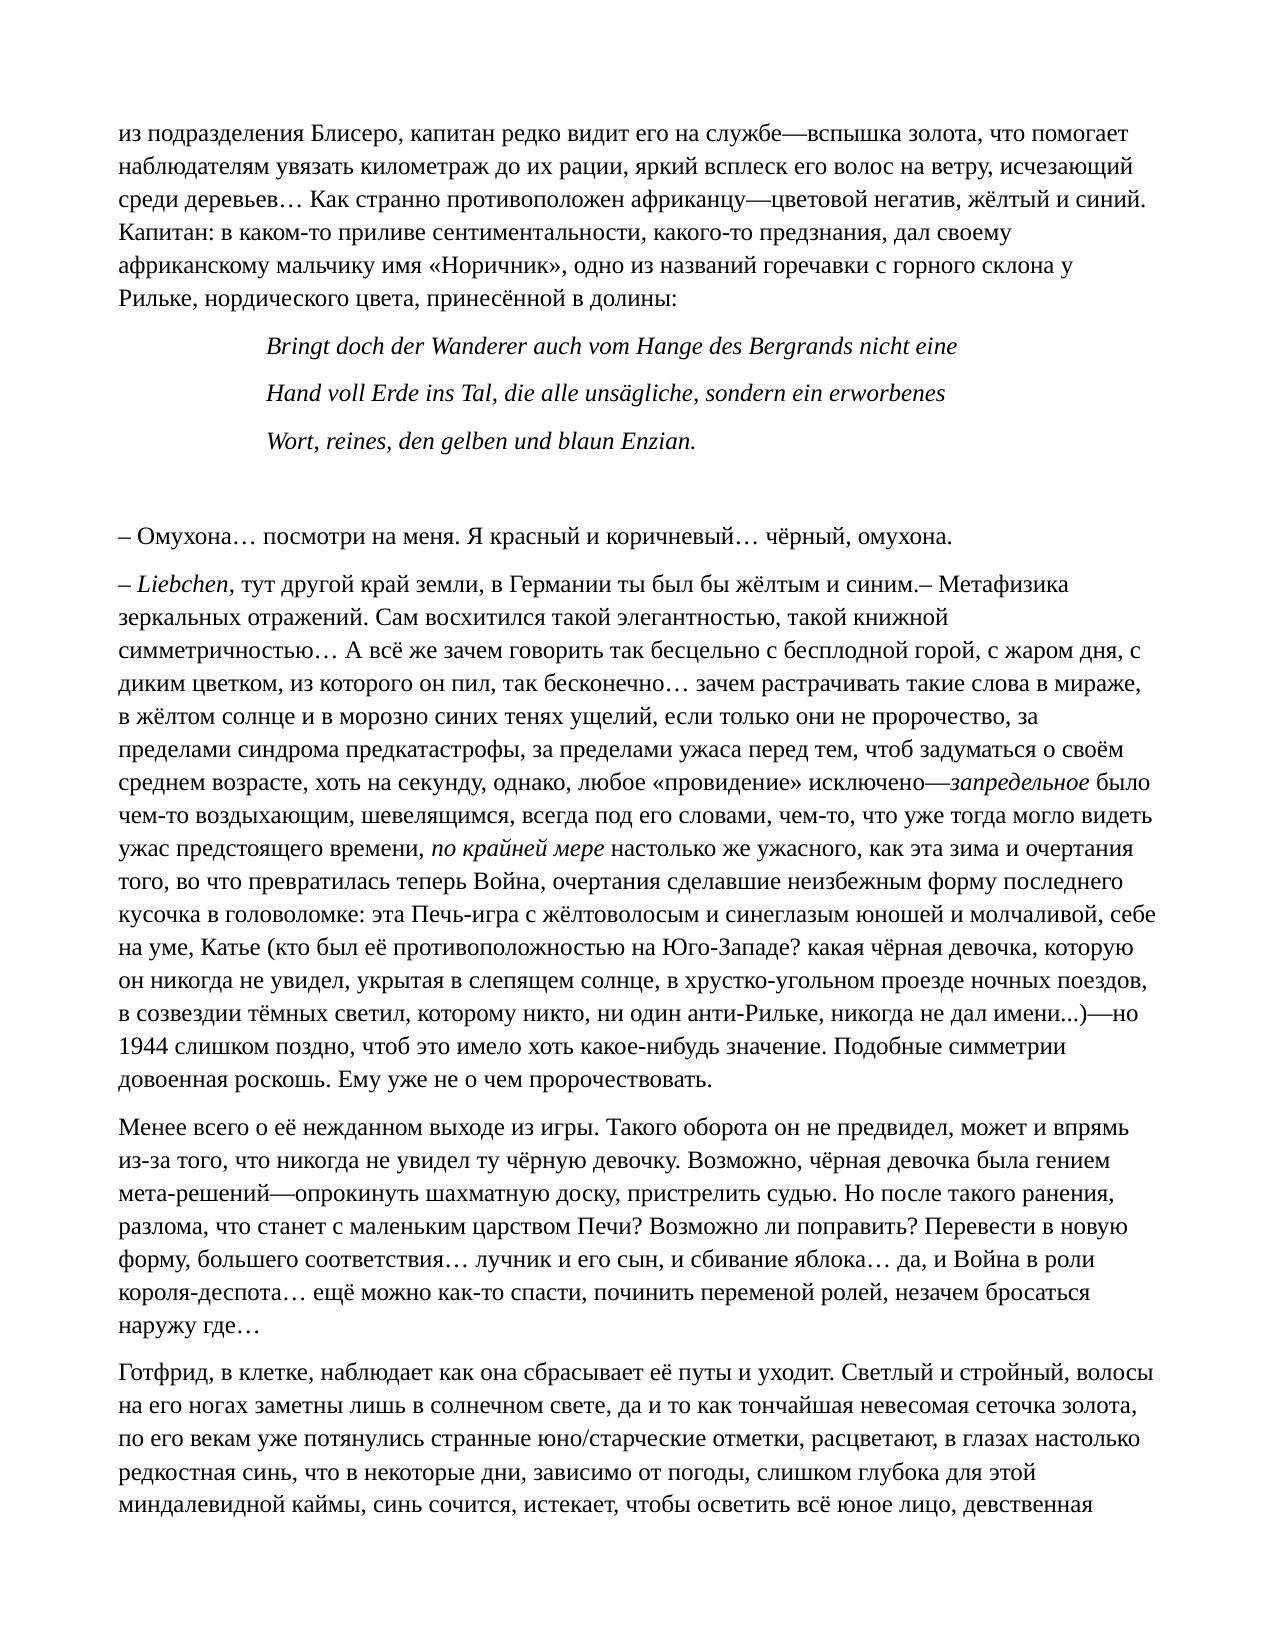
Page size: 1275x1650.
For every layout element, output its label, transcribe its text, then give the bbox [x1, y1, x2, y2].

text Hand voll Erde ins Tal, die alle unsägliche, sondern ein erworbenes [266, 378, 1157, 407]
text – Омухона… посмотри на меня. Я красный и коричневый… чёрный, омухона. [118, 521, 1157, 550]
text Wort, reines, den gelben und blaun Enzian. [266, 426, 1157, 455]
text Bringt doch der Wanderer auch vom Hange des Bergrands nicht eine [266, 331, 1157, 359]
text из подразделения Блисеро, капитан редко видит его на службе—вспышка золота, что помогает наблюдателям увязать километраж до их рации, яркий всплеск его волос на ветру, исчезающий среди деревьев… Как странно противоположен африканцу—цветовой негатив, жёлтый и синий. Капитан: в каком-то приливе сентиментальности, какого-то предзнания, дал своему африканскому мальчику имя «Норичник», одно из названий горечавки с горного склона у Рильке, нордического цвета, принесённой в долины: [118, 118, 1157, 312]
text Готфрид, в клетке, наблюдает как она сбрасывает её путы и уходит. Светлый и стройный, волосы на его ногах заметны лишь в солнечном свете, да и то как тончайшая невесомая сеточка золота, по его векам уже потянулись странные юно/старческие отметки, расцветают, в глазах настолько редкостная синь, что в некоторые дни, зависимо от погоды, слишком глубока для этой миндалевидной каймы, синь сочится, истекает, чтобы осветить всё юное лицо, девственная [118, 1357, 1157, 1518]
text Менее всего о её нежданном выходе из игры. Такого оборота он не предвидел, может и впрямь из-за того, что никогда не увидел ту чёрную девочку. Возможно, чёрная девочка была гением мета-решений—опрокинуть шахматную доску, пристрелить судью. Но после такого ранения, разлома, что станет с маленьким царством Печи? Возможно ли поправить? Перевести в новую форму, большего соответствия… лучник и его сын, и сбивание яблока… да, и Война в роли короля-деспота… ещё можно как-то спасти, починить переменой ролей, незачем бросаться наружу где… [118, 1112, 1157, 1339]
text – Liebchen, тут другой край земли, в Германии ты был бы жёлтым и синим.– Метафизика зеркальных отражений. Сам восхитился такой элегантностью, такой книжной симметричностью… А всё же зачем говорить так бесцельно с бесплодной горой, с жаром дня, с диким цветком, из которого он пил, так бесконечно… зачем растрачивать такие слова в мираже, в жёлтом солнце и в морозно синих тенях ущелий, если только они не пророчество, за пределами синдрома предкатастрофы, за пределами ужаса перед тем, чтоб задуматься о своём среднем возрасте, хоть на секунду, однако, любое «провидение» исключено—запредельное было чем-то воздыхающим, шевелящимся, всегда под его словами, чем-то, что уже тогда могло видеть ужас предстоящего времени, по крайней мере настолько же ужасного, как эта зима и очертания того, во что превратилась теперь Война, очертания сделавшие неизбежным форму последнего кусочка в головоломке: эта Печь-игра с жёлтоволосым и синеглазым юношей и молчаливой, себе на уме, Катье (кто был её противоположностью на Юго-Западе? какая чёрная девочка, которую он никогда не увидел, укрытая в слепящем солнце, в хрустко-угольном проезде ночных поездов, в созвездии тёмных светил, которому никто, ни один анти-Рильке, никогда не дал имени...)—но 1944 слишком поздно, чтоб это имело хоть какое-нибудь значение. Подобные симметрии довоенная роскошь. Ему уже не о чем пророчествовать. [118, 569, 1157, 1093]
